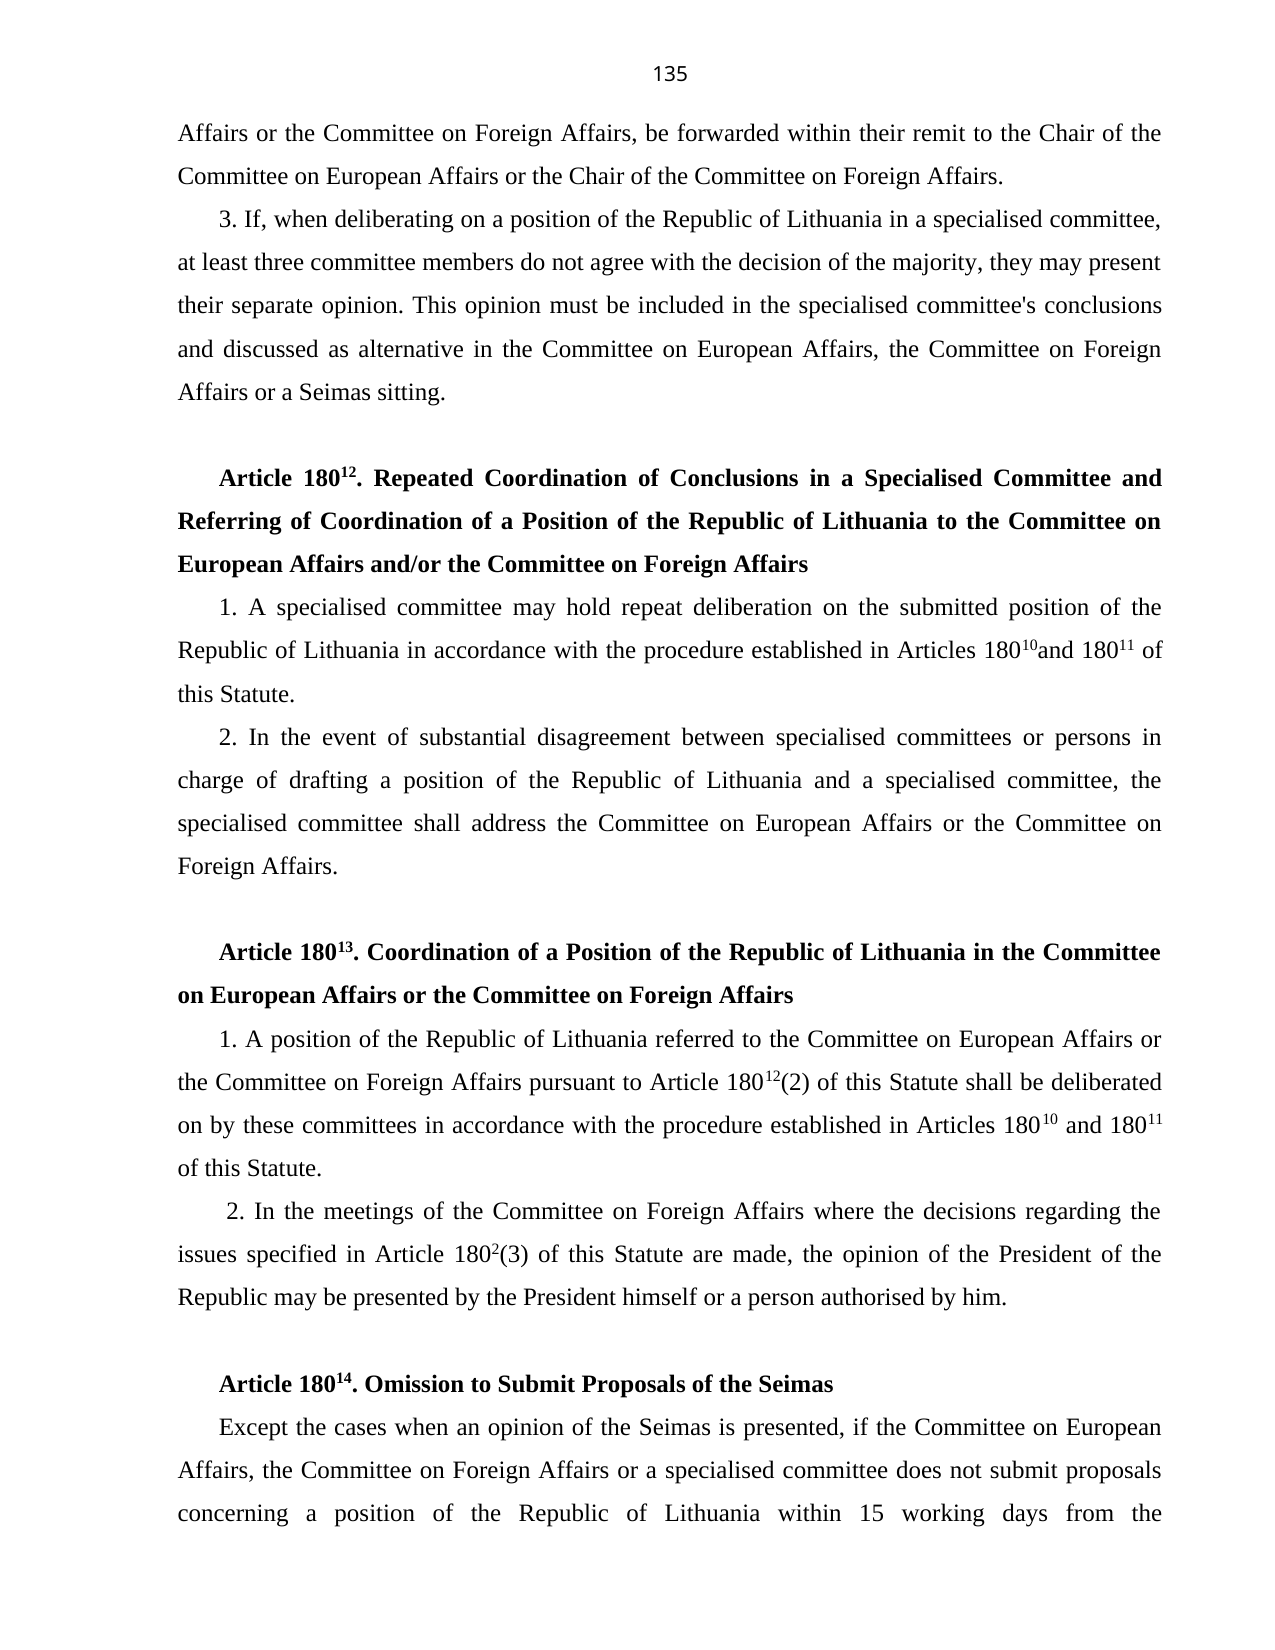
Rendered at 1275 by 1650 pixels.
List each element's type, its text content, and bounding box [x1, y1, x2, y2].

text Article 18012. Repeated Coordination of Conclusions in a Specialised Committee and Referring of Coordination of a Position of the Republic of Lithuania to the Committee on European Affairs and/or the Committee on Foreign Affairs [177, 463, 1163, 578]
text 2. In the event of substantial disagreement between specialised committees or persons in charge of drafting a position of the Republic of Lithuania and a specialised committee, the specialised committee shall address the Committee on European Affairs or the Committee on Foreign Affairs. [177, 722, 1163, 880]
text Article 18014. Omission to Submit Proposals of the Seimas [177, 1369, 1163, 1397]
text 2. In the meetings of the Committee on Foreign Affairs where the decisions regarding the issues specified in Article 1802(3) of this Statute are made, the opinion of the President of the Republic may be presented by the President himself or a person authorised by him. [177, 1196, 1163, 1311]
text 1. A specialised committee may hold repeat deliberation on the submitted position of the Republic of Lithuania in accordance with the procedure established in Articles 18010and 18011 of this Statute. [177, 592, 1163, 707]
text 1. A position of the Republic of Lithuania referred to the Committee on European Affairs or the Committee on Foreign Affairs pursuant to Article 18012(2) of this Statute shall be deliberated on by these committees in accordance with the procedure established in Articles 18010 and 18011 of this Statute. [177, 1024, 1163, 1182]
text Article 18013. Coordination of a Position of the Republic of Lithuania in the Committee on European Affairs or the Committee on Foreign Affairs [177, 937, 1163, 1009]
text Except the cases when an opinion of the Seimas is presented, if the Committee on European Affairs, the Committee on Foreign Affairs or a specialised committee does not submit proposals concerning a position of the Republic of Lithuania within 15 working days from the [177, 1412, 1163, 1527]
text Affairs or the Committee on Foreign Affairs, be forwarded within their remit to the Chair of the Committee on European Affairs or the Chair of the Committee on Foreign Affairs. [177, 118, 1163, 190]
text 3. If, when deliberating on a position of the Republic of Lithuania in a specialised committee, at least three committee members do not agree with the decision of the majority, they may present their separate opinion. This opinion must be included in the specialised committee's conclusions and discussed as alternative in the Committee on European Affairs, the Committee on Foreign Affairs or a Seimas sitting. [177, 204, 1163, 406]
